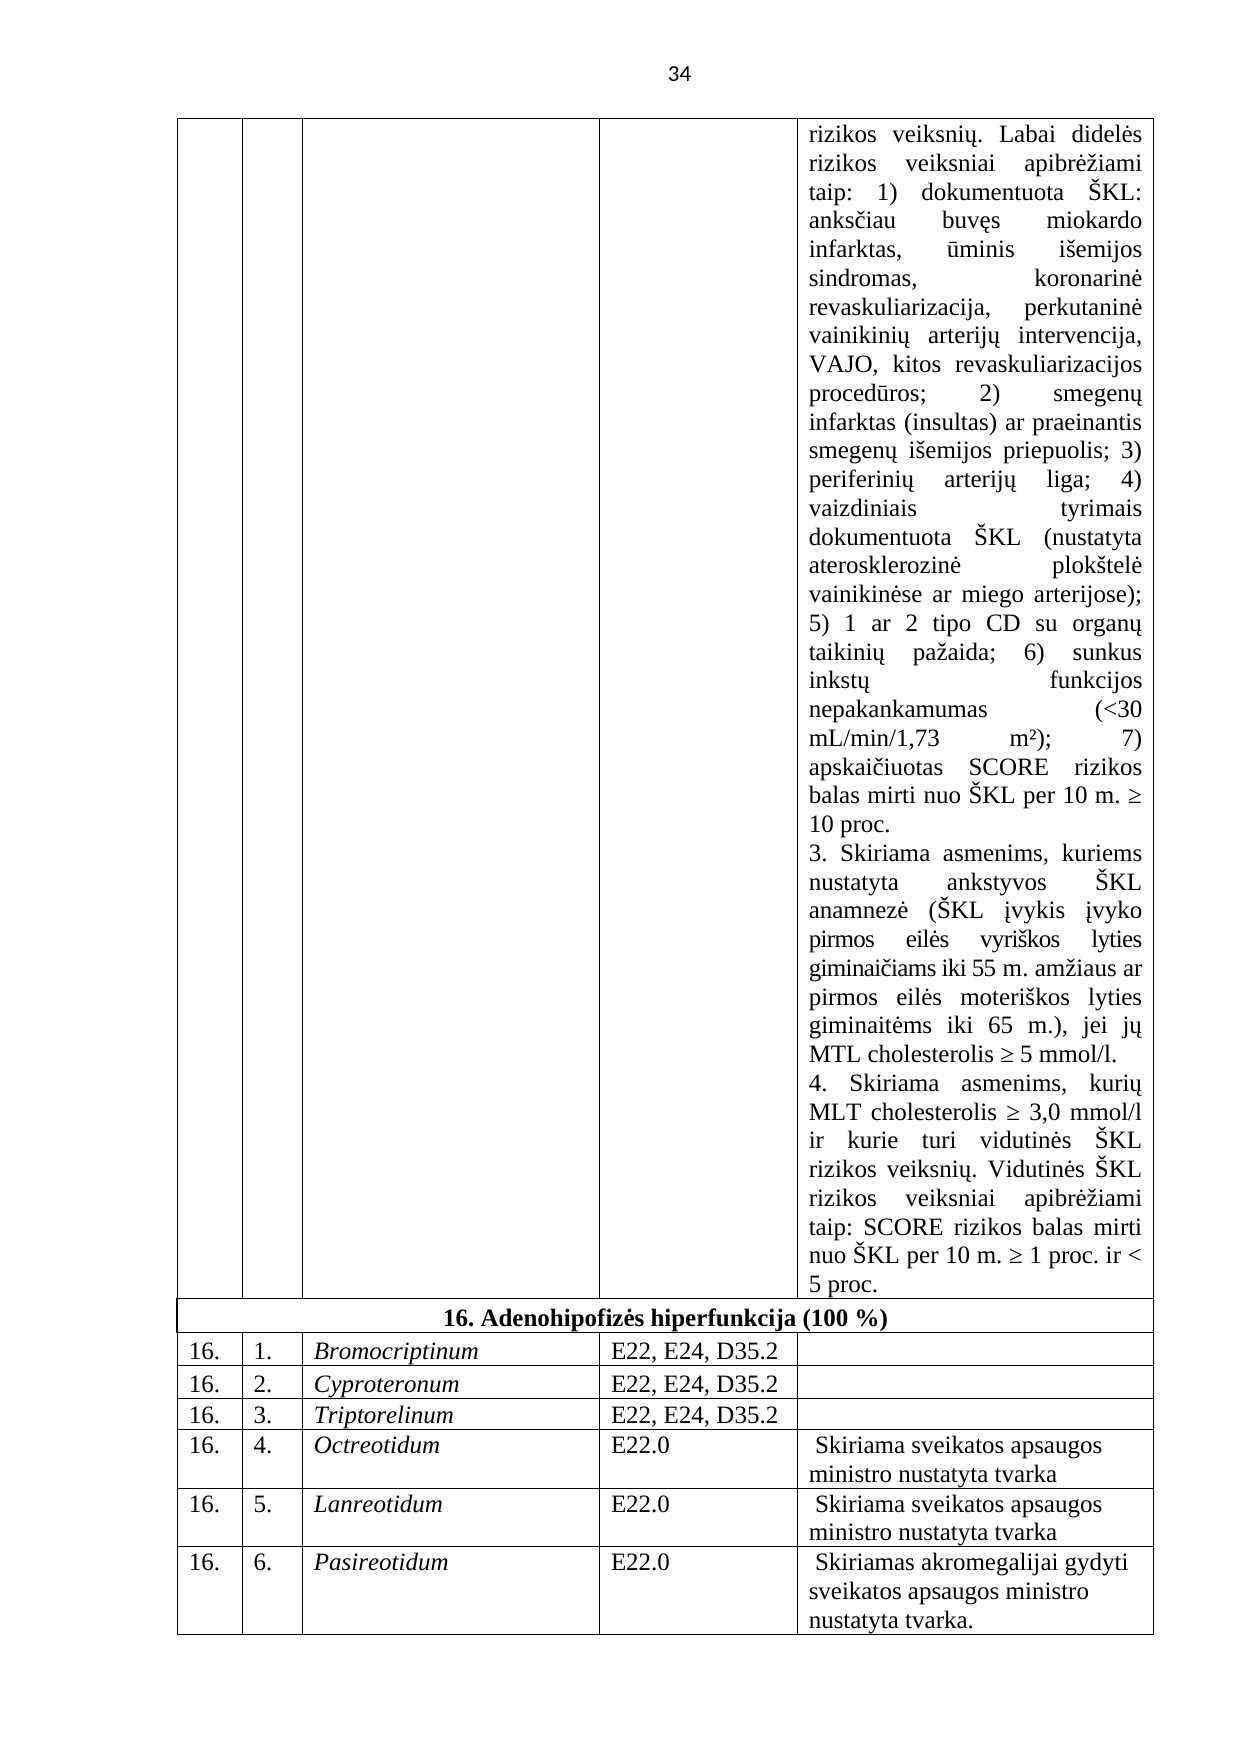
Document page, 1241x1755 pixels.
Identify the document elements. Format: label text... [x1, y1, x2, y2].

table_cell [798, 1399, 1153, 1429]
table_cell 16. [178, 1430, 242, 1488]
table_cell Skiriamas akromegalijai gydyti sveikatos apsaugos ministro nustatyta tvarka. [798, 1547, 1153, 1633]
table_cell 16. [178, 1333, 242, 1365]
table_cell 4. [243, 1430, 302, 1488]
table_cell E22, E24, D35.2 [600, 1333, 797, 1365]
table_cell Skiriama sveikatos apsaugos ministro nustatyta tvarka [798, 1489, 1153, 1546]
table_cell Pasireotidum [303, 1547, 599, 1633]
table_cell E22.0 [600, 1547, 797, 1633]
table_cell [243, 119, 302, 1298]
table_cell 16. [178, 1366, 242, 1398]
table_cell Triptorelinum [303, 1399, 599, 1429]
table_cell 3. [243, 1399, 302, 1429]
table_cell [178, 119, 242, 1298]
table_cell Skiriama sveikatos apsaugos ministro nustatyta tvarka [798, 1430, 1153, 1488]
table_cell E22, E24, D35.2 [600, 1366, 797, 1398]
table_cell Bromocriptinum [303, 1333, 599, 1365]
table_cell Octreotidum [303, 1430, 599, 1488]
table_cell [303, 119, 599, 1298]
table_cell 5. [243, 1489, 302, 1546]
table_cell 16. Adenohipofizės hiperfunkcija (100 %) [178, 1299, 1153, 1332]
table_cell E22.0 [600, 1489, 797, 1546]
table_cell E22, E24, D35.2 [600, 1399, 797, 1429]
table_cell 16. [178, 1399, 242, 1429]
table_cell 16. [178, 1489, 242, 1546]
table_cell rizikos veiksnių. Labai didelės rizikos veiksniai apibrėžiami taip: 1) dokumentuota ŠKL: anksčiau buvęs miokardo infarktas, ūminis išemijos sindromas, koronarinė revaskuliarizacija, perkutaninė vainikinių arterijų intervencija, VAJO, kitos revaskuliarizacijos procedūros; 2) smegenų infarktas (insultas) ar praeinantis smegenų išemijos priepuolis; 3) periferinių arterijų liga; 4) vaizdiniais tyrimais dokumentuota ŠKL (nustatyta aterosklerozinė plokštelė vainikinėse ar miego arterijose); 5) 1 ar 2 tipo CD su organų taikinių pažaida; 6) sunkus inkstų funkcijos nepakankamumas (<30 mL/min/1,73 m²); 7) apskaičiuotas SCORE rizikos balas mirti nuo ŠKL per 10 m. ≥ 10 proc. 3. Skiriama asmenims, kuriems nustatyta ankstyvos ŠKL anamnezė (ŠKL įvykis įvyko pirmos eilės vyriškos lyties giminaičiams iki 55 m. amžiaus ar pirmos eilės moteriškos lyties giminaitėms iki 65 m.), jei jų MTL cholesterolis ≥ 5 mmol/l. 4. Skiriama asmenims, kurių MLT cholesterolis ≥ 3,0 mmol/l ir kurie turi vidutinės ŠKL rizikos veiksnių. Vidutinės ŠKL rizikos veiksniai apibrėžiami taip: SCORE rizikos balas mirti nuo ŠKL per 10 m. ≥ 1 proc. ir < 5 proc. [798, 119, 1153, 1298]
table_cell 2. [243, 1366, 302, 1398]
table_cell [798, 1366, 1153, 1398]
table_cell [600, 119, 797, 1298]
table_cell 6. [243, 1547, 302, 1633]
table_cell Lanreotidum [303, 1489, 599, 1546]
table_cell 16. [178, 1547, 242, 1633]
table_cell E22.0 [600, 1430, 797, 1488]
table_cell 1. [243, 1333, 302, 1365]
table_cell Cyproteronum [303, 1366, 599, 1398]
table_cell [798, 1333, 1153, 1365]
